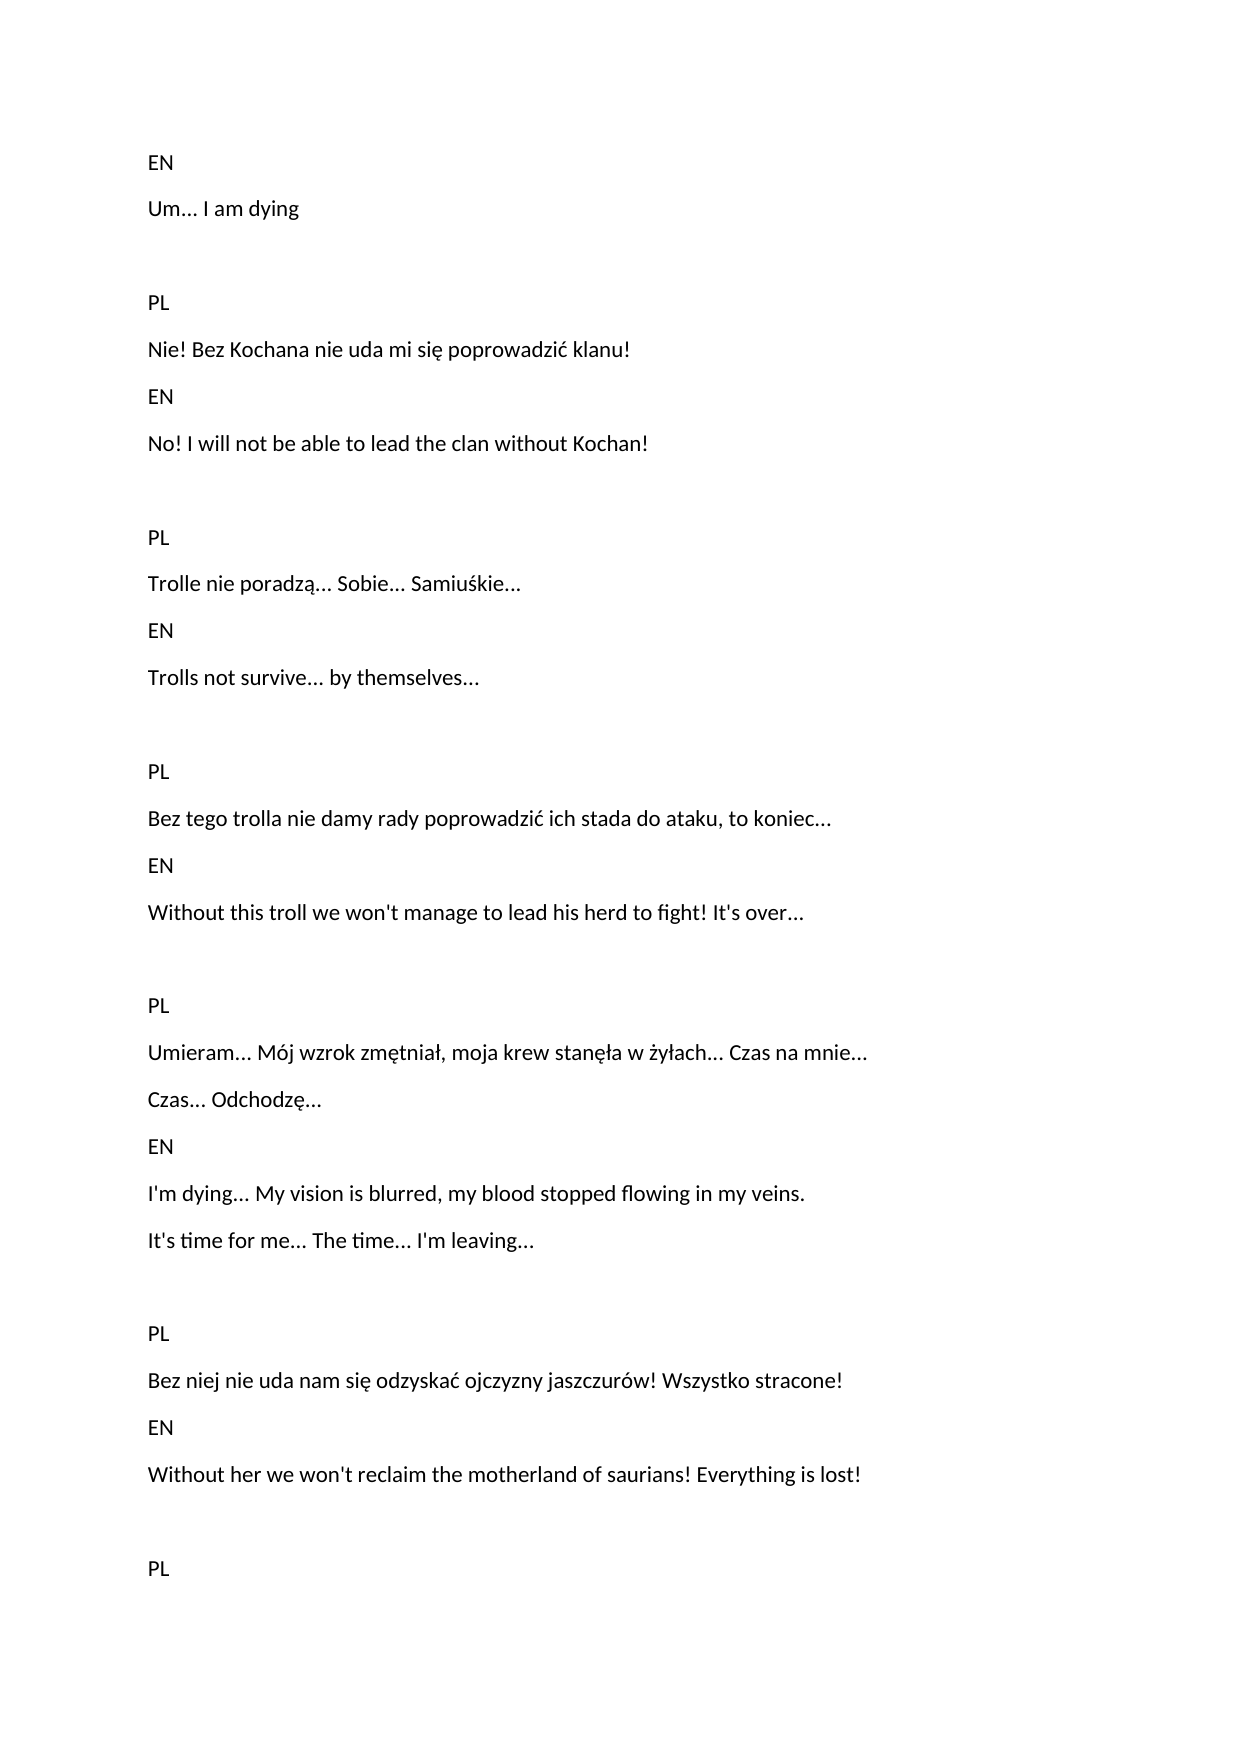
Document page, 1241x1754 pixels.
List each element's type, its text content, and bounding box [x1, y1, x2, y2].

text No! I will not be able to lead the clan without Kochan! [148, 429, 1093, 457]
text Bez niej nie uda nam się odzyskać ojczyzny jaszczurów! Wszystko stracone! [148, 1366, 1093, 1394]
text Czas... Odchodzę... [148, 1085, 1093, 1113]
text Nie! Bez Kochana nie uda mi się poprowadzić klanu! [148, 335, 1093, 363]
text Trolle nie poradzą... Sobie... Samiuśkie... [148, 569, 1093, 597]
text I'm dying... My vision is blurred, my blood stopped flowing in my veins. [148, 1179, 1093, 1207]
text EN [148, 1132, 1093, 1160]
text EN [148, 382, 1093, 410]
text PL [148, 523, 1093, 551]
text EN [148, 851, 1093, 879]
text EN [148, 616, 1093, 644]
text PL [148, 1554, 1093, 1582]
text Without her we won't reclaim the motherland of saurians! Everything is lost! [148, 1460, 1093, 1488]
text Bez tego trolla nie damy rady poprowadzić ich stada do ataku, to koniec... [148, 804, 1093, 832]
text PL [148, 757, 1093, 785]
text Trolls not survive... by themselves... [148, 663, 1093, 691]
text PL [148, 991, 1093, 1019]
text PL [148, 1319, 1093, 1347]
text PL [148, 288, 1093, 316]
text EN [148, 1413, 1093, 1441]
text It's time for me... The time... I'm leaving... [148, 1226, 1093, 1254]
text EN [148, 148, 1093, 176]
text Umieram... Mój wzrok zmętniał, moja krew stanęła w żyłach... Czas na mnie... [148, 1038, 1093, 1066]
text Without this troll we won't manage to lead his herd to fight! It's over... [148, 898, 1093, 926]
text Um... I am dying [148, 194, 1093, 222]
